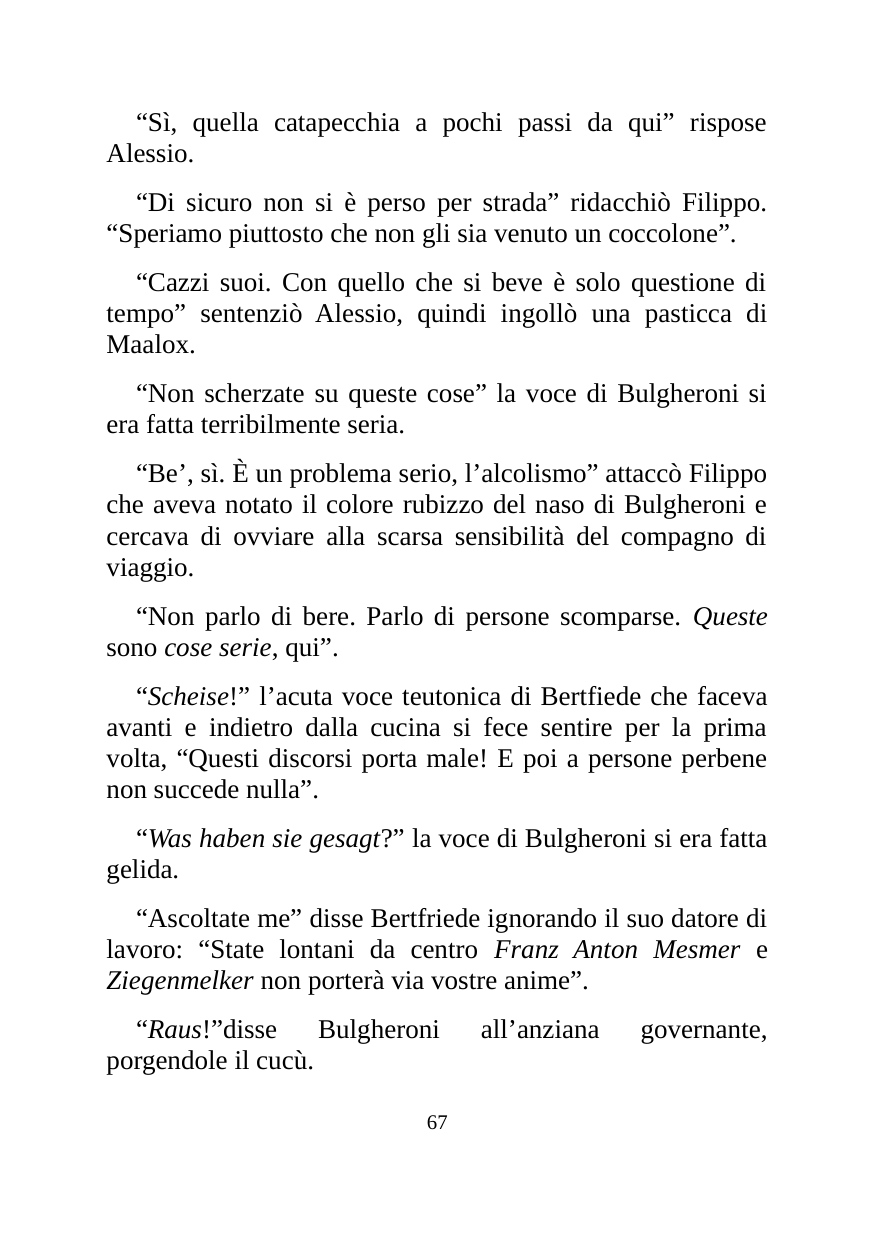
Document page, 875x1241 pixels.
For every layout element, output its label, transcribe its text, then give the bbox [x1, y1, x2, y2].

text “Non scherzate su queste cose” la voce di Bulgheroni si era fatta terribilmente seria. [106, 377, 768, 440]
text “Scheise!” l’acuta voce teutonica di Bertfiede che faceva avanti e indietro dalla cucina si fece sentire per la prima volta, “Questi discorsi porta male! E poi a persone perbene non succede nulla”. [106, 680, 768, 804]
text “Raus!”disse Bulgheroni all’anziana governante, porgendole il cucù. [106, 1013, 768, 1075]
text “Sì, quella catapecchia a pochi passi da qui” rispose Alessio. [106, 106, 768, 168]
text “Cazzi suoi. Con quello che si beve è solo questione di tempo” sentenziò Alessio, quindi ingollò una pasticca di Maalox. [106, 266, 768, 360]
text “Was haben sie gesagt?” la voce di Bulgheroni si era fatta gelida. [106, 822, 768, 884]
text “Non parlo di bere. Parlo di persone scomparse. Queste sono cose serie, qui”. [106, 600, 768, 662]
text “Di sicuro non si è perso per strada” ridacchiò Filippo. “Speriamo piuttosto che non gli sia venuto un coccolone”. [106, 186, 768, 248]
text “Be’, sì. È un problema serio, l’alcolismo” attaccò Filippo che aveva notato il colore rubizzo del naso di Bulgheroni e cercava di ovviare alla scarsa sensibilità del compagno di viaggio. [106, 457, 768, 582]
text “Ascoltate me” disse Bertfriede ignorando il suo datore di lavoro: “State lontani da centro Franz Anton Mesmer e Ziegenmelker non porterà via vostre anime”. [106, 902, 768, 995]
